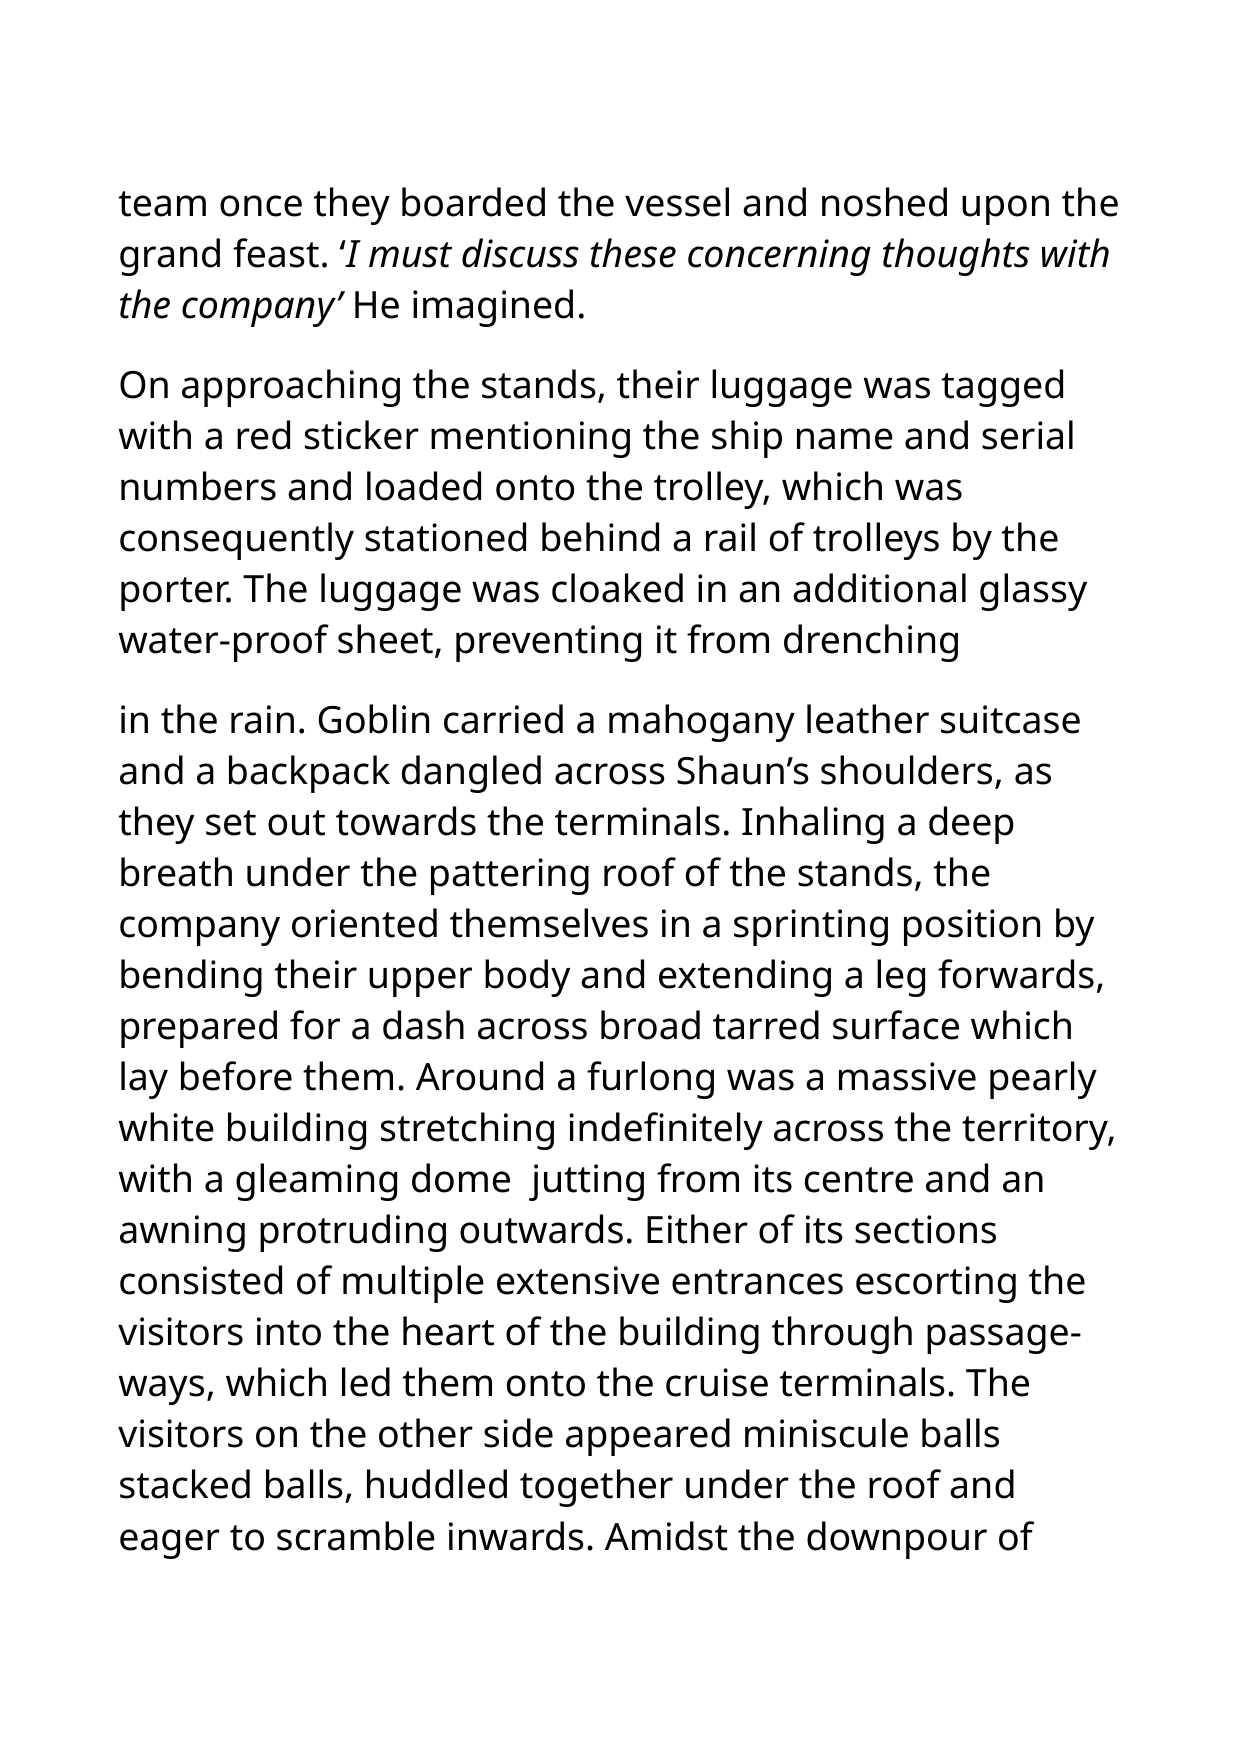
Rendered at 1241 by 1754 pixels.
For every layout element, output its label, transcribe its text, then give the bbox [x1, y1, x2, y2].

text in the rain. Goblin carried a mahogany leather suitcase and a backpack dangled across Shaun’s shoulders, as they set out towards the terminals. Inhaling a deep breath under the pattering roof of the stands, the company oriented themselves in a sprinting position by bending their upper body and extending a leg forwards, prepared for a dash across broad tarred surface which lay before them. Around a furlong was a massive pearly white building stretching indefinitely across the territory, with a gleaming dome jutting from its centre and an awning protruding outwards. Either of its sections consisted of multiple extensive entrances escorting the visitors into the heart of the building through passage-ways, which led them onto the cruise terminals. The visitors on the other side appeared miniscule balls stacked balls, huddled together under the roof and eager to scramble inwards. Amidst the downpour of [118, 693, 1122, 1561]
text On approaching the stands, their luggage was tagged with a red sticker mentioning the ship name and serial numbers and loaded onto the trolley, which was consequently stationed behind a rail of trolleys by the porter. The luggage was cloaked in an additional glassy water-proof sheet, preventing it from drenching [118, 358, 1122, 664]
text team once they boarded the vessel and noshed upon the grand feast. ‘I must discuss these concerning thoughts with the company’ He imagined. [118, 176, 1122, 329]
